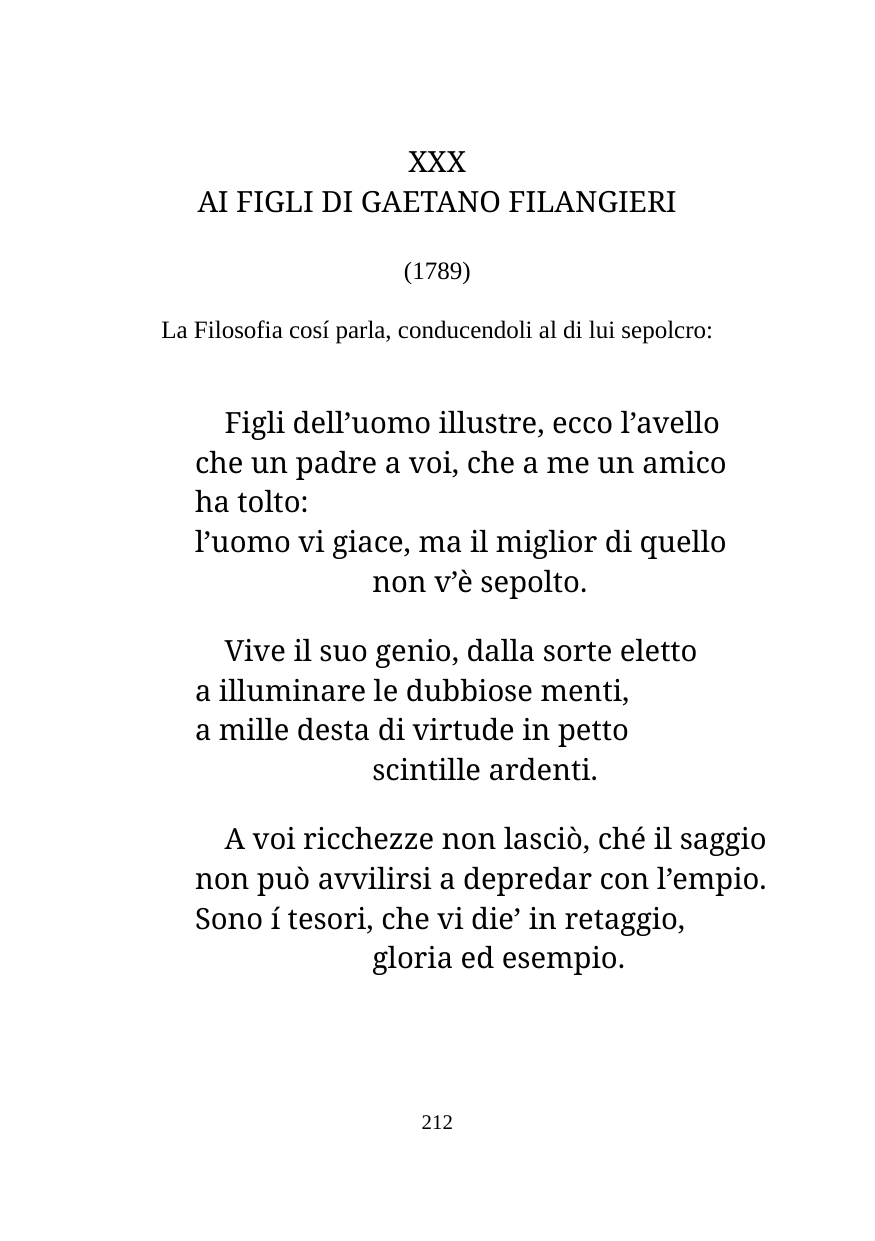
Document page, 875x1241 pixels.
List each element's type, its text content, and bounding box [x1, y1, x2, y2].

text (1789) [106, 256, 768, 285]
subtitle XXX AI FIGLI DI GAETANO FILANGIERI [106, 142, 768, 221]
text La Filosofia cosí parla, conducendoli al di lui sepolcro: [106, 315, 768, 343]
text scintille ardenti. [342, 749, 768, 789]
text non v’è sepolto. [342, 561, 768, 601]
text Figli dell’uomo illustre, ecco l’avello che un padre a voi, che a me un amico ha tolto: l’uomo vi giace, ma il miglior di quello [195, 402, 768, 561]
text A voi ricchezze non lasciò, ché il saggio non può avvilirsi a depredar con l’empio. Sono í tesori, che vi die’ in retaggio, [195, 818, 768, 938]
text gloria ed esempio. [342, 938, 768, 977]
text Vive il suo genio, dalla sorte eletto a illuminare le dubbiose menti, a mille desta di virtude in petto [195, 630, 768, 749]
